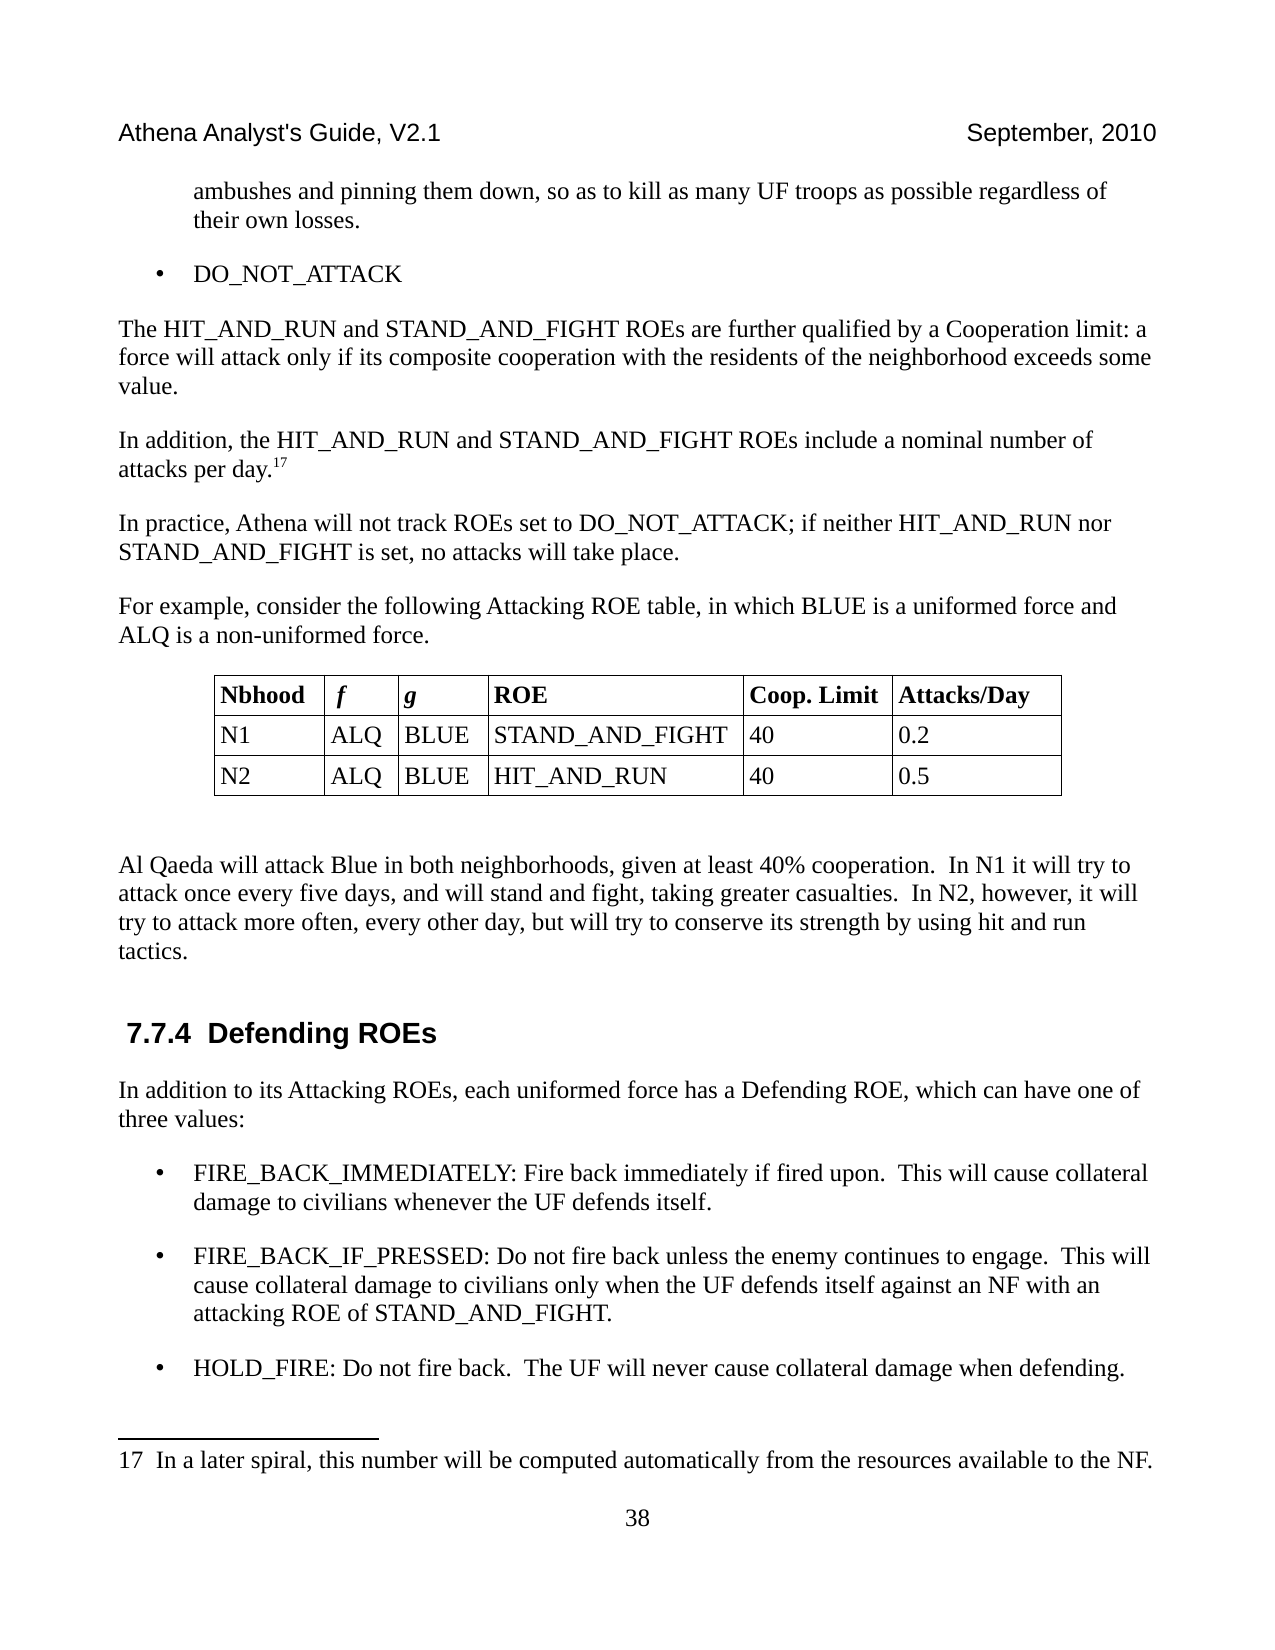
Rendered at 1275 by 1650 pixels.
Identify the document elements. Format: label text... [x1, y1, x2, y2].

table_cell BLUE [399, 756, 488, 795]
list ambushes and pinning them down, so as to kill as many UF troops as possible regardless of their own losses. [156, 176, 1157, 234]
text Al Qaeda will attack Blue in both neighborhoods, given at least 40% cooperation. In N1 it will try to attack once every five days, and will stand and fight, taking greater casualties. In N2, however, it will try to attack more often, every other day, but will try to conserve its strength by using hit and run tactics. [118, 850, 1157, 965]
table_cell 40 [744, 716, 892, 755]
table_header Coop. Limit [744, 676, 892, 715]
text In addition to its Attacking ROEs, each uniformed force has a Defending ROE, which can have one of three values: [118, 1075, 1157, 1132]
text In addition, the HIT_AND_RUN and STAND_AND_FIGHT ROEs include a nominal number of attacks per day. [118, 425, 1157, 483]
table_cell 40 [744, 756, 892, 795]
table_cell ALQ [325, 716, 398, 755]
text The HIT_AND_RUN and STAND_AND_FIGHT ROEs are further qualified by a Cooperation limit: a force will attack only if its composite cooperation with the residents of the neighborhood exceeds some value. [118, 314, 1157, 400]
subtitle Defending ROEs [118, 1016, 1157, 1049]
table_header Nbhood [215, 676, 324, 715]
list FIRE_BACK_IF_PRESSED: Do not fire back unless the enemy continues to engage. This will cause collateral damage to civilians only when the UF defends itself against an NF with an attacking ROE of STAND_AND_FIGHT. [156, 1241, 1157, 1327]
table_header f [325, 676, 398, 715]
text In a later spiral, this number will be computed automatically from the resources available to the NF. [118, 1445, 1157, 1474]
table_cell HIT_AND_RUN [489, 756, 743, 795]
list FIRE_BACK_IMMEDIATELY: Fire back immediately if fired upon. This will cause collateral damage to civilians whenever the UF defends itself. [156, 1158, 1157, 1215]
list DO_NOT_ATTACK [156, 259, 1157, 288]
table_header Attacks/Day [893, 676, 1061, 715]
table_header g [399, 676, 488, 715]
table_cell N1 [215, 716, 324, 755]
text In practice, Athena will not track ROEs set to DO_NOT_ATTACK; if neither HIT_AND_RUN nor STAND_AND_FIGHT is set, no attacks will take place. [118, 508, 1157, 566]
table_cell ALQ [325, 756, 398, 795]
table_cell N2 [215, 756, 324, 795]
table_cell 0.5 [893, 756, 1061, 795]
table_cell BLUE [399, 716, 488, 755]
table_cell STAND_AND_FIGHT [489, 716, 743, 755]
table_cell 0.2 [893, 716, 1061, 755]
text For example, consider the following Attacking ROE table, in which BLUE is a uniformed force and ALQ is a non-uniformed force. [118, 591, 1157, 649]
list HOLD_FIRE: Do not fire back. The UF will never cause collateral damage when defending. [156, 1353, 1157, 1381]
table_header ROE [489, 676, 743, 715]
